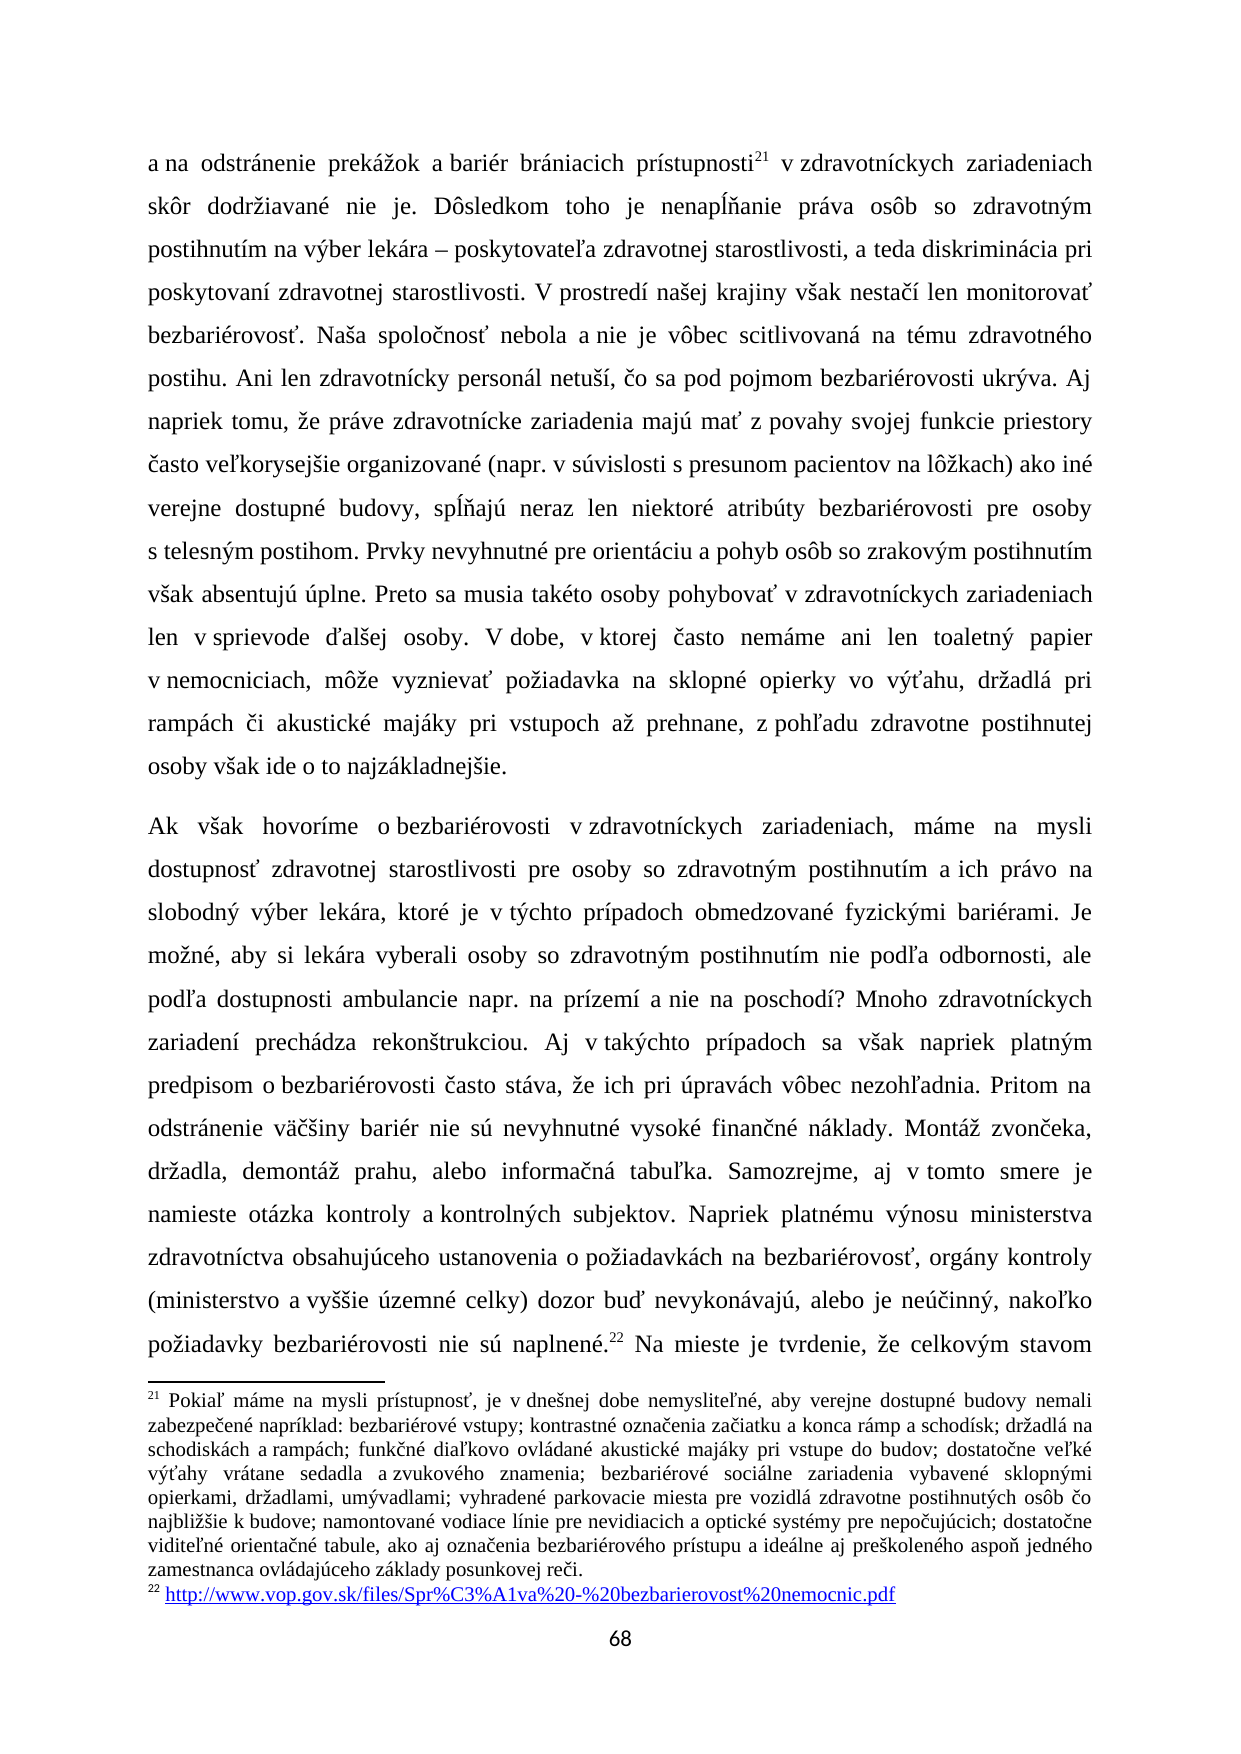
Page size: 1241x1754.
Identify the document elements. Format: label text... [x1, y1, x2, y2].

text Pokiaľ máme na mysli prístupnosť, je v dnešnej dobe nemysliteľné, aby verejne dostupné budovy nemali zabezpečené napríklad: bezbariérové vstupy; kontrastné označenia začiatku a konca rámp a schodísk; držadlá na schodiskách a rampách; funkčné diaľkovo ovládané akustické majáky pri vstupe do budov; dostatočne veľké výťahy vrátane sedadla a zvukového znamenia; bezbariérové sociálne zariadenia vybavené sklopnými opierkami, držadlami, umývadlami; vyhradené parkovacie miesta pre vozidlá zdravotne postihnutých osôb čo najbližšie k budove; namontované vodiace línie pre nevidiacich a optické systémy pre nepočujúcich; dostatočne viditeľné orientačné tabule, ako aj označenia bezbariérového prístupu a ideálne aj preškoleného aspoň jedného zamestnanca ovládajúceho základy posunkovej reči. [148, 1388, 1093, 1581]
text a na odstránenie prekážok a bariér brániacich prístupnosti v zdravotníckych zariadeniach skôr dodržiavané nie je. Dôsledkom toho je nenapĺňanie práva osôb so zdravotným postihnutím na výber lekára – poskytovateľa zdravotnej starostlivosti, a teda diskriminácia pri poskytovaní zdravotnej starostlivosti. V prostredí našej krajiny však nestačí len monitorovať bezbariérovosť. Naša spoločnosť nebola a nie je vôbec scitlivovaná na tému zdravotného postihu. Ani len zdravotnícky personál netuší, čo sa pod pojmom bezbariérovosti ukrýva. Aj napriek tomu, že práve zdravotnícke zariadenia majú mať z povahy svojej funkcie priestory často veľkorysejšie organizované (napr. v súvislosti s presunom pacientov na lôžkach) ako iné verejne dostupné budovy, spĺňajú neraz len niektoré atribúty bezbariérovosti pre osoby s telesným postihom. Prvky nevyhnutné pre orientáciu a pohyb osôb so zrakovým postihnutím však absentujú úplne. Preto sa musia takéto osoby pohybovať v zdravotníckych zariadeniach len v sprievode ďalšej osoby. V dobe, v ktorej často nemáme ani len toaletný papier v nemocniciach, môže vyznievať požiadavka na sklopné opierky vo výťahu, držadlá pri rampách či akustické majáky pri vstupoch až prehnane, z pohľadu zdravotne postihnutej osoby však ide o to najzákladnejšie. [148, 148, 1093, 780]
text http://www.vop.gov.sk/files/Spr%C3%A1va%20-%20bezbarierovost%20nemocnic.pdf [148, 1581, 1093, 1606]
text Ak však hovoríme o bezbariérovosti v zdravotníckych zariadeniach, máme na mysli dostupnosť zdravotnej starostlivosti pre osoby so zdravotným postihnutím a ich právo na slobodný výber lekára, ktoré je v týchto prípadoch obmedzované fyzickými bariérami. Je možné, aby si lekára vyberali osoby so zdravotným postihnutím nie podľa odbornosti, ale podľa dostupnosti ambulancie napr. na prízemí a nie na poschodí? Mnoho zdravotníckych zariadení prechádza rekonštrukciou. Aj v takýchto prípadoch sa však napriek platným predpisom o bezbariérovosti často stáva, že ich pri úpravách vôbec nezohľadnia. Pritom na odstránenie väčšiny bariér nie sú nevyhnutné vysoké finančné náklady. Montáž zvončeka, držadla, demontáž prahu, alebo informačná tabuľka. Samozrejme, aj v tomto smere je namieste otázka kontroly a kontrolných subjektov. Napriek platnému výnosu ministerstva zdravotníctva obsahujúceho ustanovenia o požiadavkách na bezbariérovosť, orgány kontroly (ministerstvo a vyššie územné celky) dozor buď nevykonávajú, alebo je neúčinný, nakoľko požiadavky bezbariérovosti nie sú naplnené. Na mieste je tvrdenie, že celkovým stavom [148, 811, 1093, 1357]
